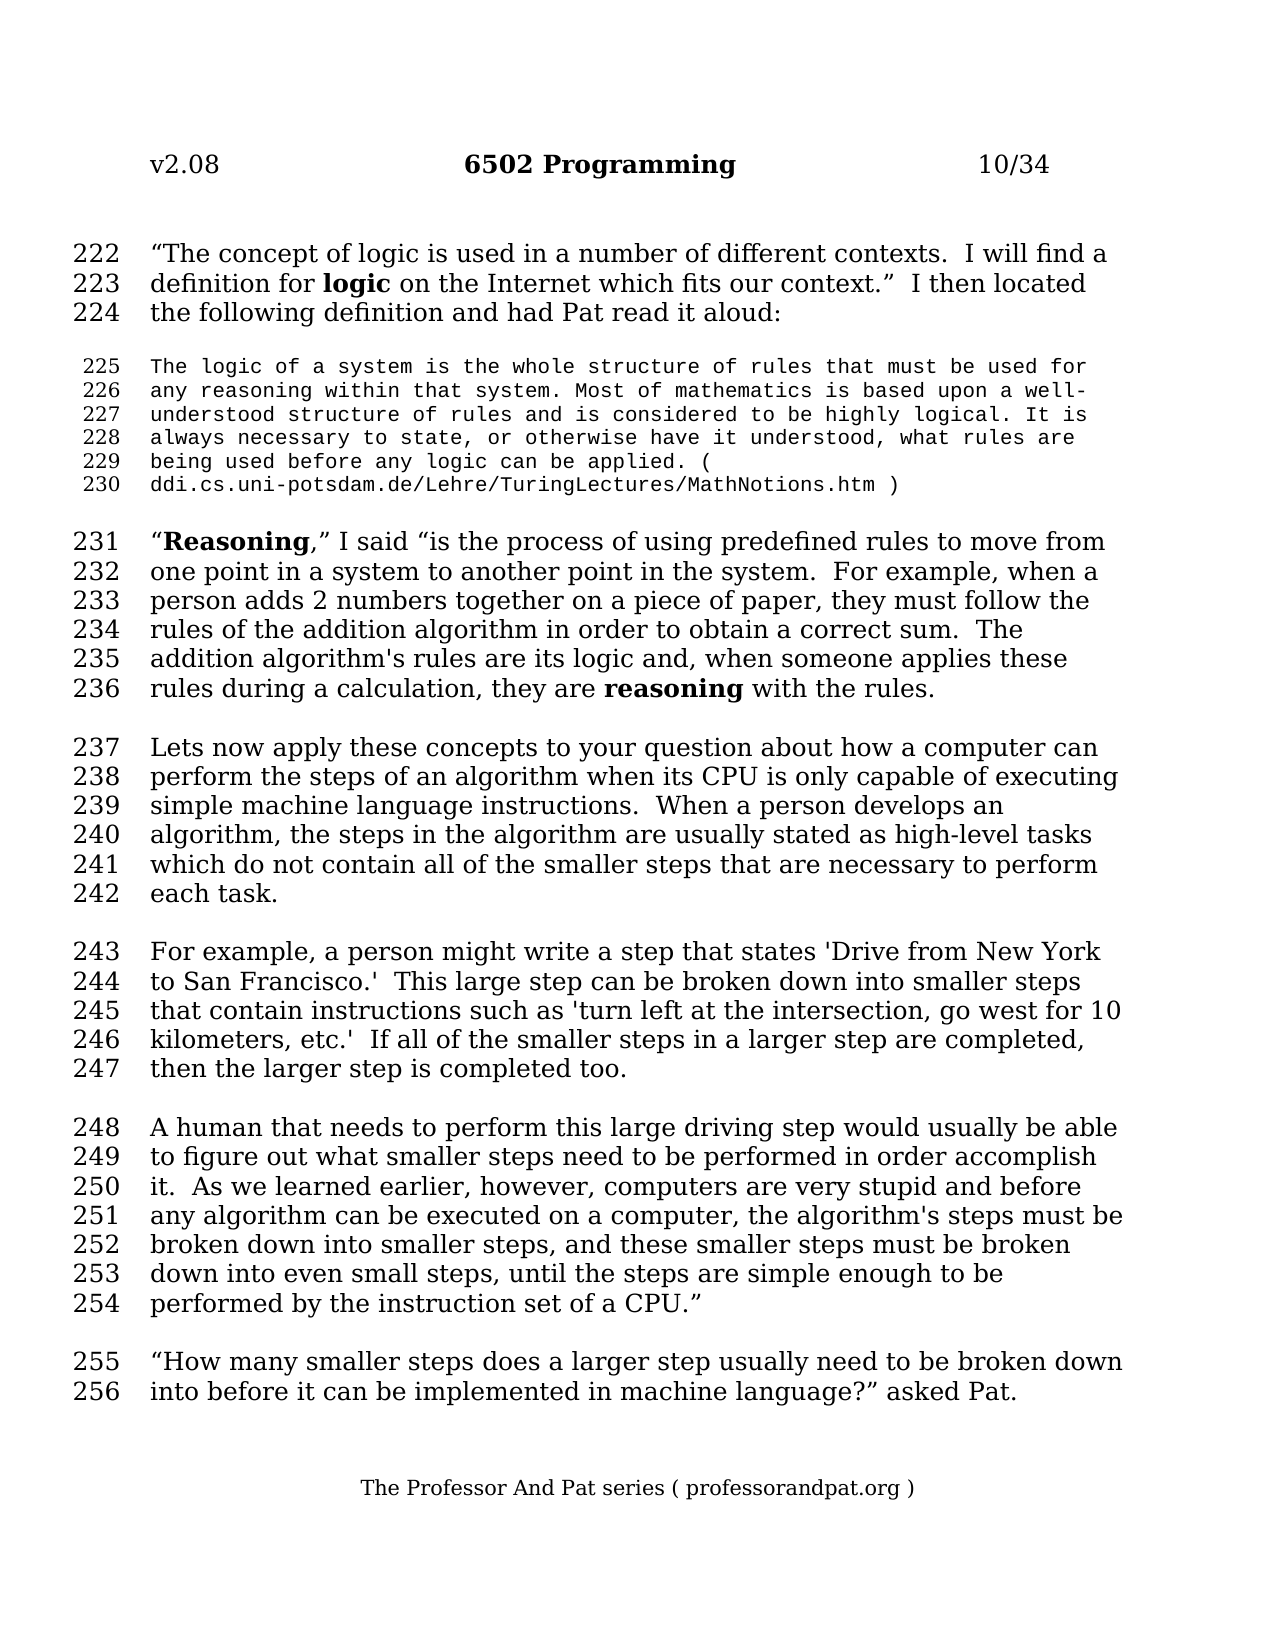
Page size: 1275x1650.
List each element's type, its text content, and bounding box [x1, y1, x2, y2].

text A human that needs to perform this large driving step would usually be able to figure out what smaller steps need to be performed in order accomplish it. As we learned earlier, however, computers are very stupid and before any algorithm can be executed on a computer, the algorithm's steps must be broken down into smaller steps, and these smaller steps must be broken down into even small steps, until the steps are simple enough to be performed by the instruction set of a CPU.” [150, 1113, 1125, 1318]
text “The concept of logic is used in a number of different contexts. I will find a definition for logic on the Internet which fits our context.” I then located the following definition and had Pat read it aloud: [150, 239, 1125, 327]
text “Reasoning,” I said “is the process of using predefined rules to move from one point in a system to another point in the system. For example, when a person adds 2 numbers together on a piece of paper, they must follow the rules of the addition algorithm in order to obtain a correct sum. The addition algorithm's rules are its logic and, when someone applies these rules during a calculation, they are reasoning with the rules. [150, 527, 1125, 703]
text Lets now apply these concepts to your question about how a computer can perform the steps of an algorithm when its CPU is only capable of executing simple machine language instructions. When a person develops an algorithm, the steps in the algorithm are usually stated as high-level tasks which do not contain all of the smaller steps that are necessary to perform each task. [150, 733, 1125, 908]
text For example, a person might write a step that states 'Drive from New York to San Francisco.' This large step can be broken down into smaller steps that contain instructions such as 'turn left at the intersection, go west for 10 kilometers, etc.' If all of the smaller steps in a larger step are completed, then the larger step is completed too. [150, 938, 1125, 1084]
text The logic of a system is the whole structure of rules that must be used for any reasoning within that system. Most of mathematics is based upon a well-understood structure of rules and is considered to be highly logical. It is always necessary to state, or otherwise have it understood, what rules are being used before any logic can be applied. ( ddi.cs.uni-potsdam.de/Lehre/TuringLectures/MathNotions.htm ) [150, 357, 1125, 498]
text “How many smaller steps does a larger step usually need to be broken down into before it can be implemented in machine language?” asked Pat. [150, 1347, 1125, 1406]
